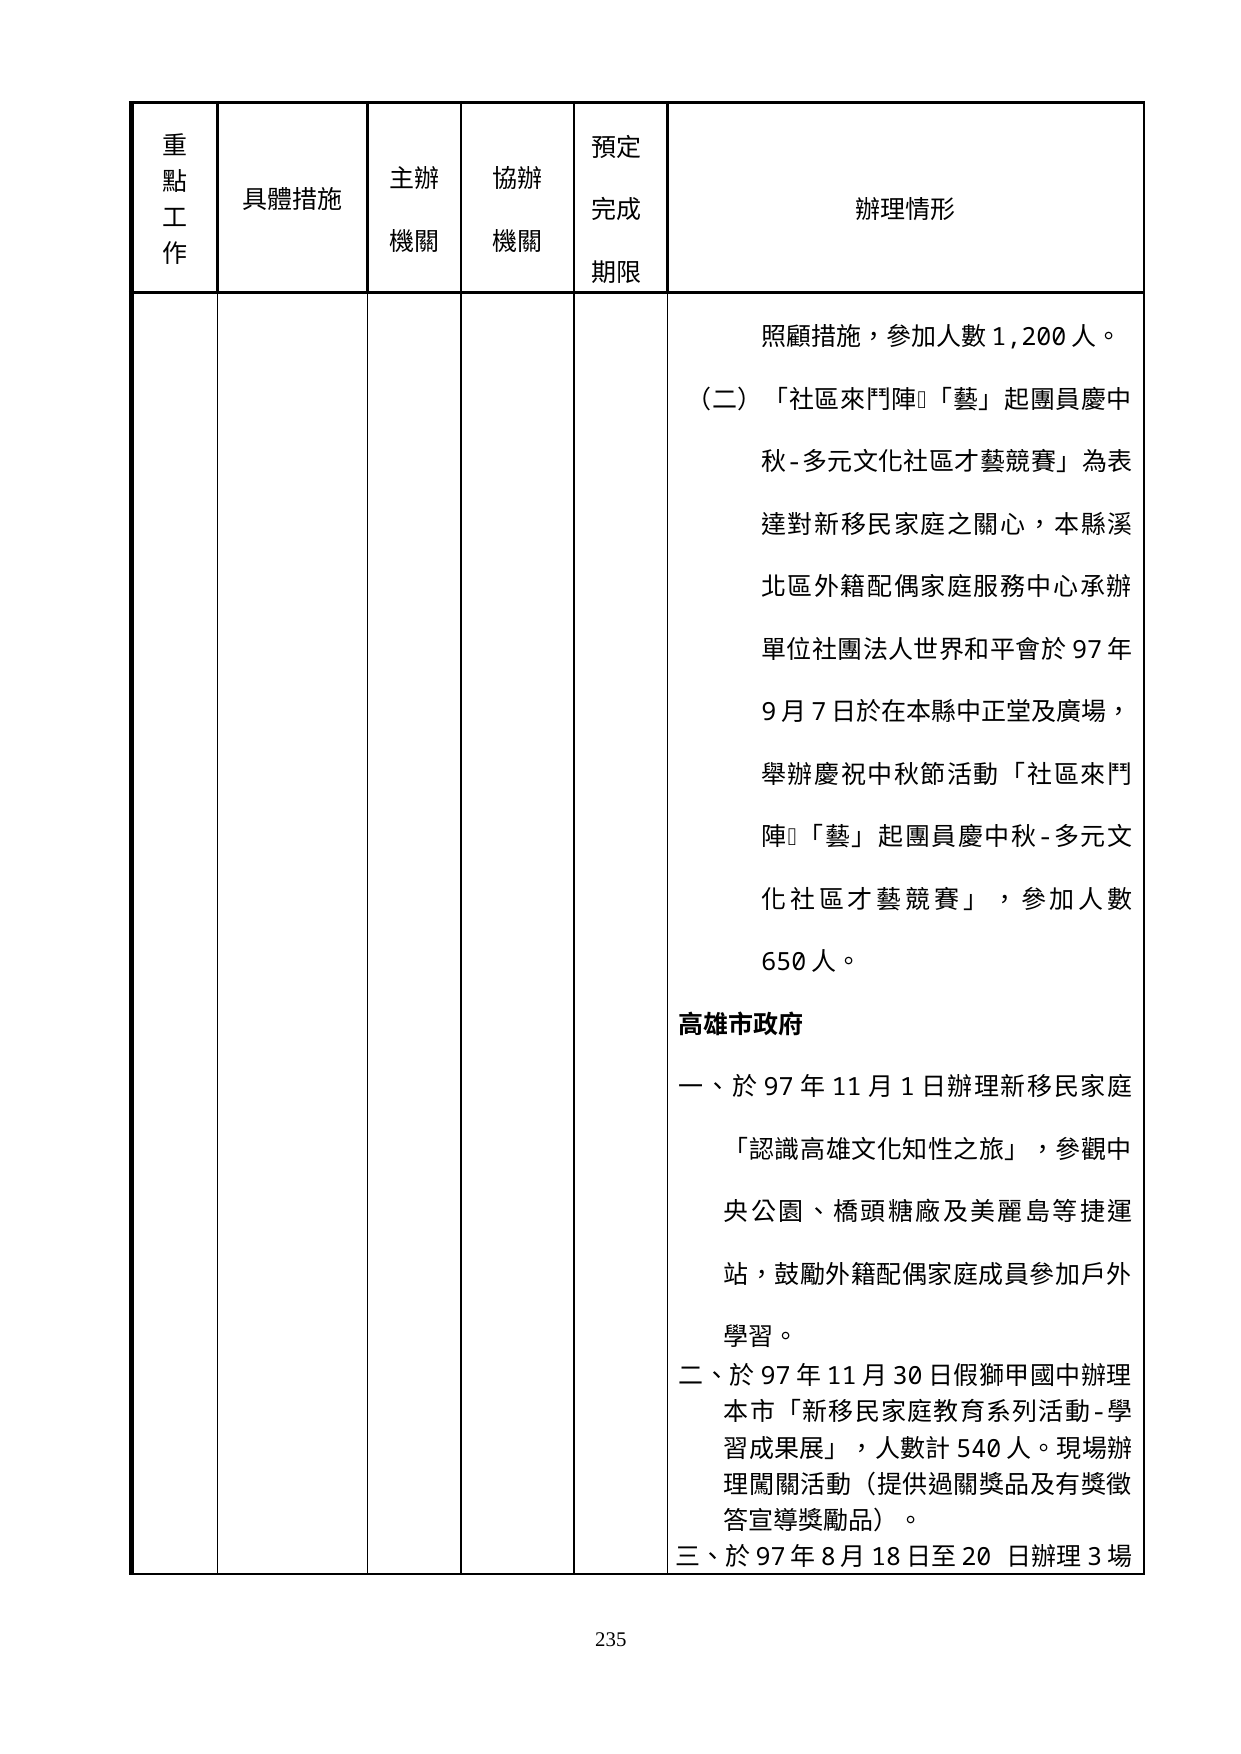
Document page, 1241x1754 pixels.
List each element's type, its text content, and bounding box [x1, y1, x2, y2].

table_header 主辦 機關 [369, 104, 460, 291]
table_header 協辦 機關 [462, 104, 573, 291]
table_cell [368, 294, 460, 1573]
table_cell 照顧措施，參加人數1,200人。 （二）「社區來鬥陣「藝」起團員慶中秋-多元文化社區才藝競賽」為表達對新移民家庭之關心，本縣溪北區外籍配偶家庭服務中心承辦單位社團法人世界和平會於97年9月7日於在本縣中正堂及廣場，舉辦慶祝中秋節活動「社區來鬥陣「藝」起團員慶中秋-多元文化社區才藝競賽」，參加人數650人。 高雄市政府 一、於97年11月1日辦理新移民家庭「認識高雄文化知性之旅」，參觀中央公園、橋頭糖廠及美麗島等捷運站，鼓勵外籍配偶家庭成員參加戶外學習。 二、於97年11月30日假獅甲國中辦理本市「新移民家庭教育系列活動-學習成果展」，人數計540人。現場辦理闖關活動（提供過關獎品及有獎徵答宣導獎勵品）。 三、於97年8月18日至20 日辦理3場 [668, 294, 1143, 1573]
table_cell [575, 294, 667, 1573]
table_cell [218, 294, 367, 1573]
table_header 預定完成期限 [575, 104, 666, 291]
table_header 具體措施 [219, 104, 366, 291]
table_header 辦理情形 [669, 104, 1143, 291]
table_header 重點工作 [134, 104, 216, 291]
table_cell [134, 294, 217, 1573]
table_cell [462, 294, 573, 1573]
